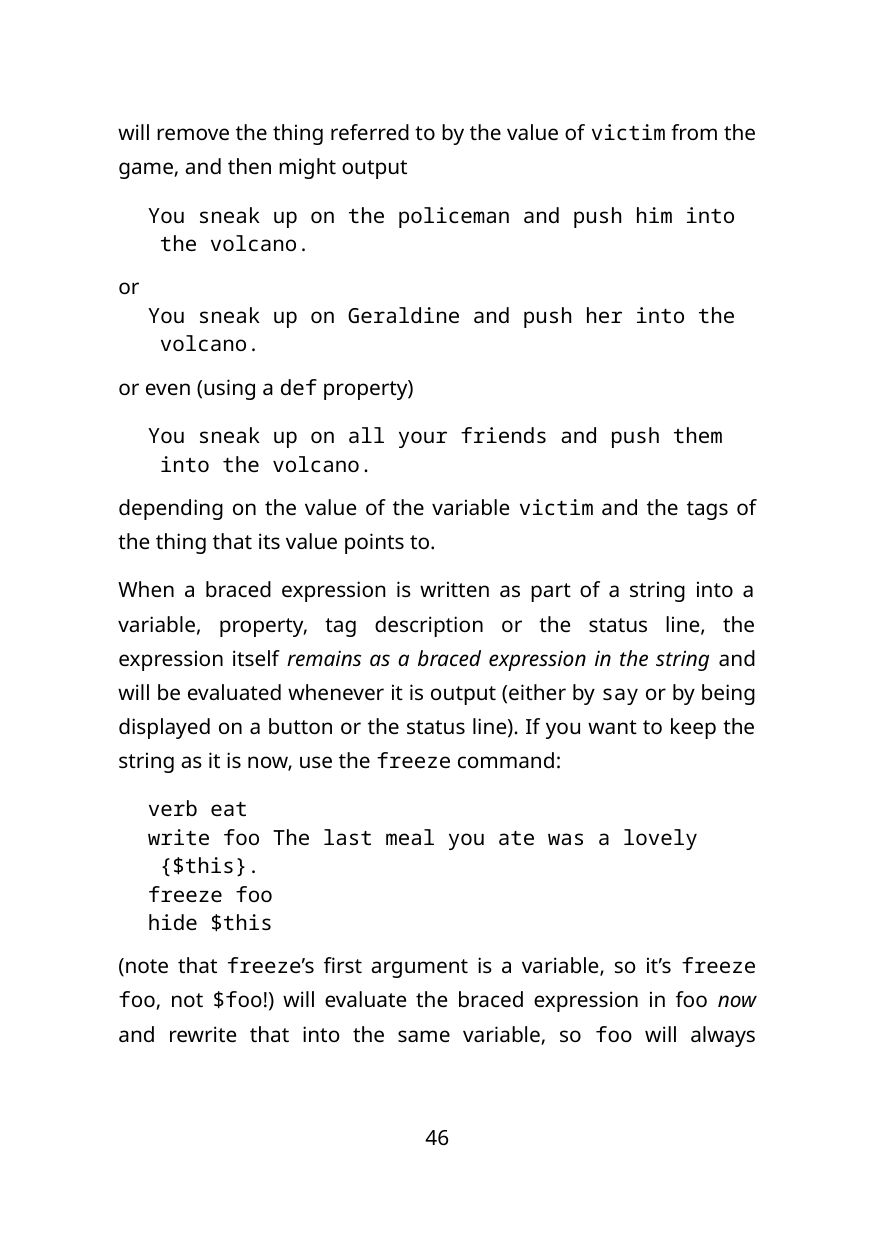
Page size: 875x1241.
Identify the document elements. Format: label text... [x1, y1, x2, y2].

text You sneak up on the policeman and push him into the volcano. [148, 201, 756, 258]
text write foo The last meal you ate was a lovely {$this}. [148, 823, 756, 880]
text When a braced expression is written as part of a string into a variable, property, tag description or the status line, the expression itself remains as a braced expression in the string and will be evaluated whenever it is output (either by say or by being displayed on a button or the status line). If you want to keep the string as it is now, use the freeze command: [118, 576, 756, 774]
text or even (using a def property) [118, 373, 756, 401]
text You sneak up on Geraldine and push her into the volcano. [148, 301, 756, 358]
text verb eat [148, 794, 756, 823]
text depending on the value of the variable victim and the tags of the thing that its value points to. [118, 493, 756, 555]
text You sneak up on all your friends and push them into the volcano. [148, 421, 756, 478]
text will remove the thing referred to by the value of victim from the game, and then might output [118, 118, 756, 181]
text or [118, 272, 756, 301]
text hide $this [148, 908, 756, 937]
text (note that freeze’s first argument is a variable, so it’s freeze foo, not $foo!) will evaluate the braced expression in foo now and rewrite that into the same variable, so foo will always [118, 952, 756, 1048]
text freeze foo [148, 880, 756, 908]
